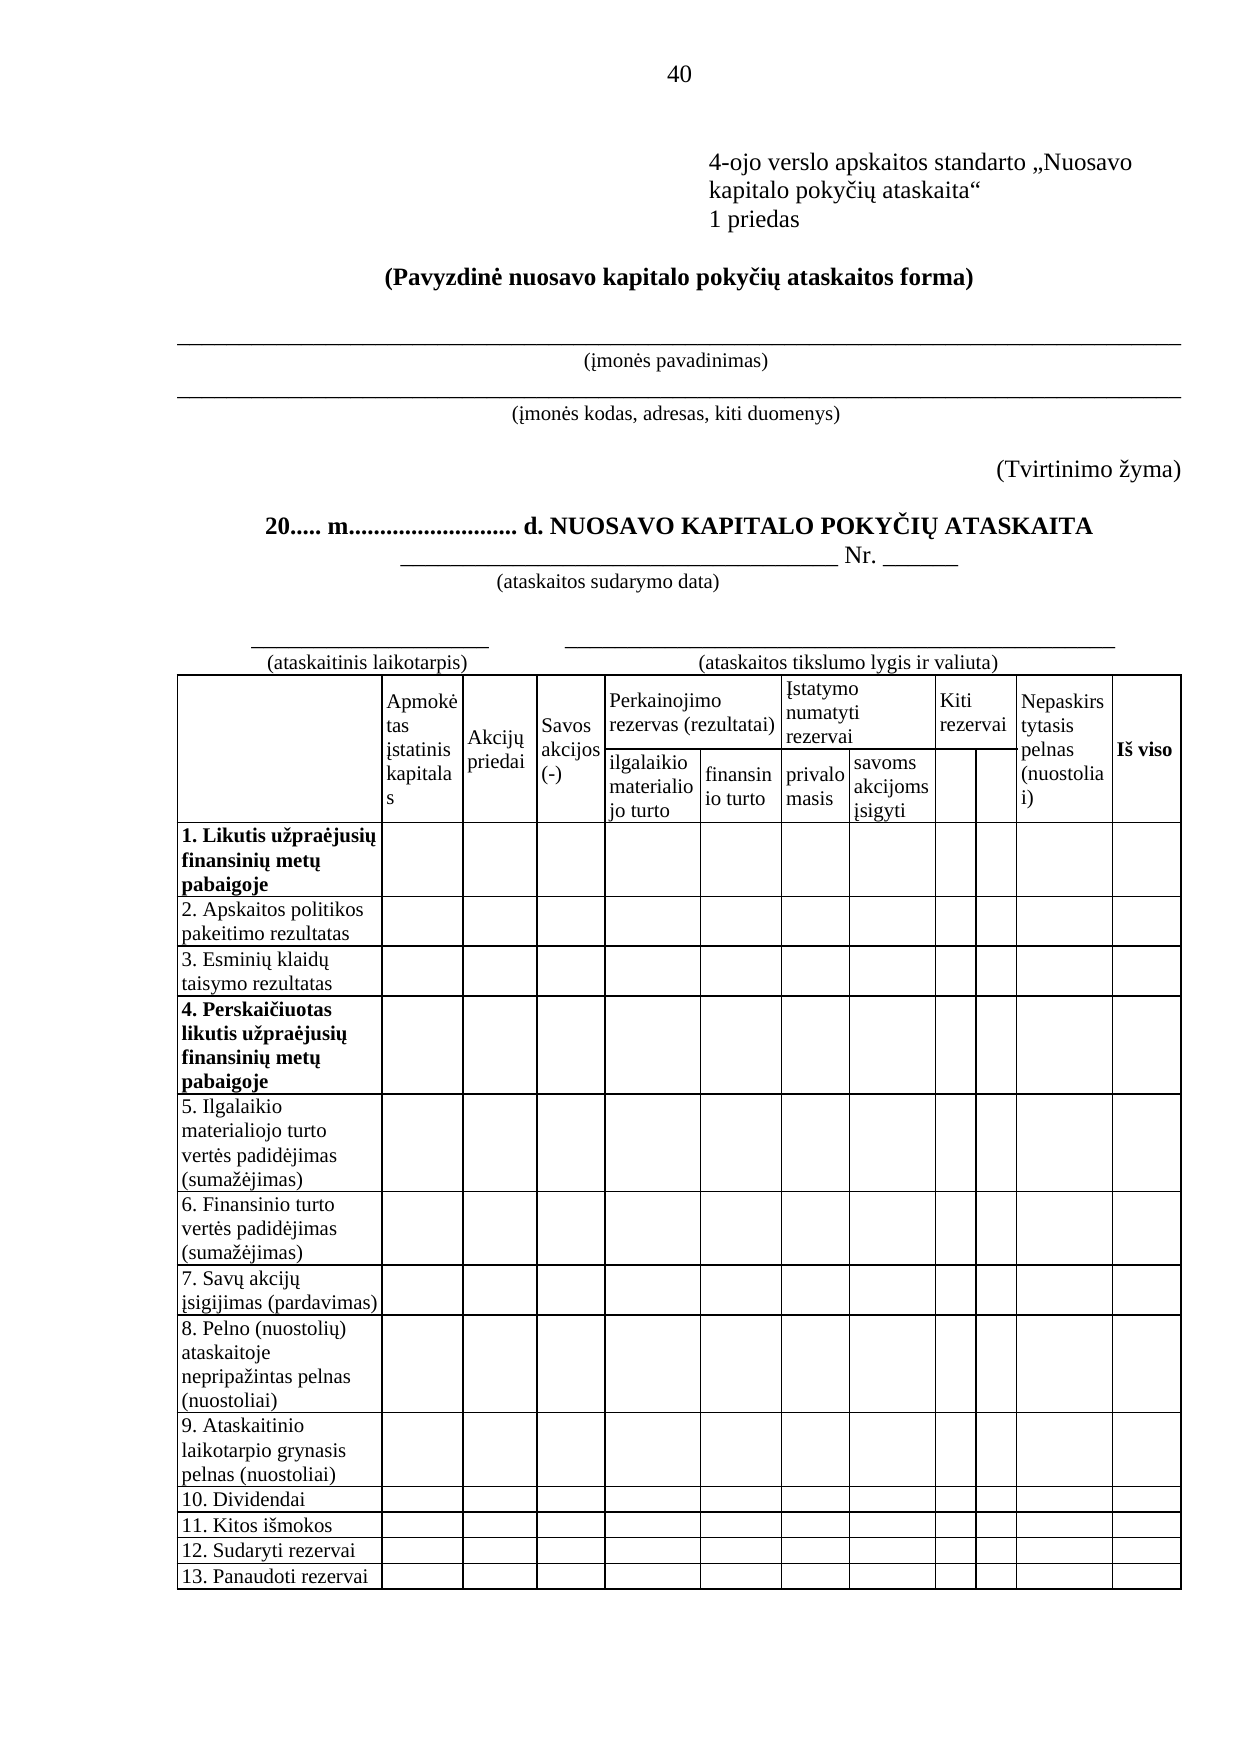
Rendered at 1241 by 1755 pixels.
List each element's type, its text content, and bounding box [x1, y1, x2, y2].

table_cell [383, 1413, 462, 1486]
table_cell [936, 997, 975, 1093]
table_cell [701, 1095, 781, 1191]
table_cell [464, 897, 536, 945]
table_cell [538, 1564, 604, 1588]
table_cell [977, 750, 1016, 822]
table_cell [606, 1192, 700, 1264]
table_cell [936, 947, 975, 995]
table_cell [936, 823, 975, 896]
table_cell 11. Kitos išmokos [178, 1513, 381, 1537]
table_cell [383, 823, 462, 896]
table_cell [850, 1413, 935, 1486]
table_cell [383, 1316, 462, 1412]
text (Pavyzdinė nuosavo kapitalo pokyčių ataskaitos forma) [177, 262, 1181, 291]
table_cell [464, 1192, 536, 1264]
table_cell [936, 1513, 975, 1537]
table_cell [1113, 1564, 1180, 1588]
table_cell 10. Dividendai [178, 1487, 381, 1511]
table_cell [850, 1538, 935, 1562]
table_cell [850, 1513, 935, 1537]
table_cell [1017, 997, 1112, 1093]
text kapitalo pokyčių ataskaita“ [177, 176, 1181, 204]
table_cell [383, 1538, 462, 1562]
table_cell [1017, 1513, 1112, 1537]
table_cell [850, 947, 935, 995]
table_cell [606, 1095, 700, 1191]
table_cell [782, 1095, 849, 1191]
table_cell [977, 1266, 1016, 1314]
table_cell [850, 1487, 935, 1511]
table_cell [936, 1413, 975, 1486]
table_cell [538, 1266, 604, 1314]
table_cell [1017, 1564, 1112, 1588]
table_cell [850, 1192, 935, 1264]
table_cell [977, 1564, 1016, 1588]
table_cell [1113, 1538, 1180, 1562]
table_cell [977, 1095, 1016, 1191]
table_cell [977, 1413, 1016, 1486]
table_cell [977, 1316, 1016, 1412]
table_cell [701, 1538, 781, 1562]
table_cell [701, 1413, 781, 1486]
text (ataskaitos sudarymo data) [177, 569, 1181, 593]
text (įmonės kodas, adresas, kiti duomenys) [177, 401, 1181, 425]
table_cell [538, 997, 604, 1093]
table_cell [1017, 1266, 1112, 1314]
table_cell [538, 1487, 604, 1511]
table_cell [383, 947, 462, 995]
table_cell [850, 1266, 935, 1314]
table_cell [606, 897, 700, 945]
table_cell [1113, 1487, 1180, 1511]
table_cell [538, 1513, 604, 1537]
table_cell [538, 947, 604, 995]
table_cell [464, 1095, 536, 1191]
table_cell [977, 1192, 1016, 1264]
table_cell [936, 1095, 975, 1191]
table_cell [383, 897, 462, 945]
table_cell [701, 1192, 781, 1264]
table_cell [701, 1266, 781, 1314]
table_cell [701, 947, 781, 995]
table_cell [1113, 1266, 1180, 1314]
table_cell [1113, 1192, 1180, 1264]
table_cell 6. Finansinio turto vertės padidėjimas (sumažėjimas) [178, 1192, 381, 1264]
table_cell [464, 823, 536, 896]
table_cell 3. Esminių klaidų taisymo rezultatas [178, 947, 381, 995]
table_cell [1017, 1095, 1112, 1191]
table_cell [977, 947, 1016, 995]
table_cell [782, 823, 849, 896]
table_cell ilgalaikio materialiojo turto [606, 750, 700, 822]
table_cell [850, 897, 935, 945]
table_cell [977, 997, 1016, 1093]
table_cell 1. Likutis užpraėjusių finansinių metų pabaigoje [178, 823, 381, 896]
table_cell [383, 1487, 462, 1511]
table_cell finansinio turto [701, 750, 781, 822]
table_cell [606, 1564, 700, 1588]
table_cell [782, 1538, 849, 1562]
table_cell [606, 1266, 700, 1314]
table_header Perkainojimo rezervas (rezultatai) [606, 676, 781, 748]
table_cell [464, 997, 536, 1093]
table_cell [538, 1413, 604, 1486]
table_cell [1017, 1192, 1112, 1264]
table_cell [782, 1487, 849, 1511]
table_cell [383, 1095, 462, 1191]
table_cell [850, 823, 935, 896]
text 4-ojo verslo apskaitos standarto „Nuosavo [177, 147, 1181, 176]
table_cell [936, 897, 975, 945]
table_cell [701, 1513, 781, 1537]
text ___________________________________ Nr. ______ [177, 540, 1181, 569]
table_cell [977, 823, 1016, 896]
table_cell [464, 1266, 536, 1314]
table_cell [850, 997, 935, 1093]
table_cell [538, 823, 604, 896]
table_cell 12. Sudaryti rezervai [178, 1538, 381, 1562]
table_cell [782, 897, 849, 945]
table_cell [1017, 897, 1112, 945]
table_cell [606, 1413, 700, 1486]
table_cell [606, 947, 700, 995]
table_header Apmokėtas įstatinis kapitalas [383, 676, 462, 822]
table_cell savoms akcijoms įsigyti [850, 750, 935, 822]
table_cell [850, 1095, 935, 1191]
table_cell [1113, 1413, 1180, 1486]
table_cell [606, 823, 700, 896]
table_cell [606, 1538, 700, 1562]
table_cell [936, 1266, 975, 1314]
table_cell [464, 1513, 536, 1537]
table_header Kiti rezervai [936, 676, 1016, 748]
table_cell [383, 1192, 462, 1264]
table_header Nepaskirstytasis pelnas (nuostoliai) [1017, 676, 1112, 822]
table_header Akcijų priedai [464, 676, 536, 822]
table_header Savos akcijos (-) [538, 676, 604, 822]
table_cell [782, 1266, 849, 1314]
table_cell [1017, 1487, 1112, 1511]
table_cell [936, 750, 975, 822]
table_cell [701, 823, 781, 896]
table_cell [383, 1266, 462, 1314]
table_cell [383, 997, 462, 1093]
table_header Iš viso [1113, 676, 1180, 822]
table_cell [538, 1538, 604, 1562]
table_header Įstatymo numatyti rezervai [782, 676, 935, 748]
text (Tvirtinimo žyma) [177, 454, 1181, 482]
table_cell [538, 897, 604, 945]
table_header [178, 676, 381, 822]
table_cell [782, 1316, 849, 1412]
table_cell [782, 997, 849, 1093]
table_cell [1113, 823, 1180, 896]
table_cell [850, 1564, 935, 1588]
text 20..... m........................... d. NUOSAVO KAPITALO POKYČIŲ ATASKAITA [177, 511, 1181, 540]
table_cell [538, 1192, 604, 1264]
table_cell [606, 997, 700, 1093]
table_cell [782, 947, 849, 995]
table_cell [383, 1564, 462, 1588]
table_cell 13. Panaudoti rezervai [178, 1564, 381, 1588]
table_cell [701, 1564, 781, 1588]
table_cell [606, 1316, 700, 1412]
table_cell [1017, 1413, 1112, 1486]
table_cell [1113, 897, 1180, 945]
text (įmonės pavadinimas) [177, 348, 1181, 372]
table_cell [1113, 947, 1180, 995]
table_cell 4. Perskaičiuotas likutis užpraėjusių finansinių metų pabaigoje [178, 997, 381, 1093]
table_cell [936, 1538, 975, 1562]
table_cell [464, 947, 536, 995]
table_cell [1113, 1095, 1180, 1191]
table_cell [936, 1487, 975, 1511]
table_cell [538, 1316, 604, 1412]
table_cell [977, 1513, 1016, 1537]
table_cell [464, 1413, 536, 1486]
table_cell [782, 1192, 849, 1264]
table_cell [464, 1316, 536, 1412]
table_cell [606, 1487, 700, 1511]
table_cell [1017, 947, 1112, 995]
table_cell [701, 1316, 781, 1412]
table_cell [701, 897, 781, 945]
table_cell privalomasis [782, 750, 849, 822]
table_cell [606, 1513, 700, 1537]
table_cell [464, 1487, 536, 1511]
table_cell [782, 1513, 849, 1537]
table_cell [1113, 1316, 1180, 1412]
table_cell [977, 1538, 1016, 1562]
table_cell [782, 1564, 849, 1588]
table_cell [1113, 1513, 1180, 1537]
table_cell [1017, 1538, 1112, 1562]
table_cell [464, 1538, 536, 1562]
table_cell [850, 1316, 935, 1412]
table_cell [701, 997, 781, 1093]
table_cell [782, 1413, 849, 1486]
table_cell [936, 1192, 975, 1264]
text ___________________ ____________________________________________ [177, 622, 1181, 650]
table_cell [538, 1095, 604, 1191]
table_cell [977, 1487, 1016, 1511]
table_cell [1017, 823, 1112, 896]
table_cell [936, 1316, 975, 1412]
table_cell [1113, 997, 1180, 1093]
table_cell [1017, 1316, 1112, 1412]
table_cell [383, 1513, 462, 1537]
text (ataskaitinis laikotarpis) (ataskaitos tikslumo lygis ir valiuta) [177, 650, 1181, 674]
table_cell 8. Pelno (nuostolių) ataskaitoje nepripažintas pelnas (nuostoliai) [178, 1316, 381, 1412]
text 1 priedas [177, 204, 1181, 233]
table_cell 5. Ilgalaikio materialiojo turto vertės padidėjimas (sumažėjimas) [178, 1095, 381, 1191]
table_cell 7. Savų akcijų įsigijimas (pardavimas) [178, 1266, 381, 1314]
table_cell [464, 1564, 536, 1588]
table_cell 2. Apskaitos politikos pakeitimo rezultatas [178, 897, 381, 945]
table_cell [936, 1564, 975, 1588]
table_cell 9. Ataskaitinio laikotarpio grynasis pelnas (nuostoliai) [178, 1413, 381, 1486]
table_cell [701, 1487, 781, 1511]
table_cell [977, 897, 1016, 945]
